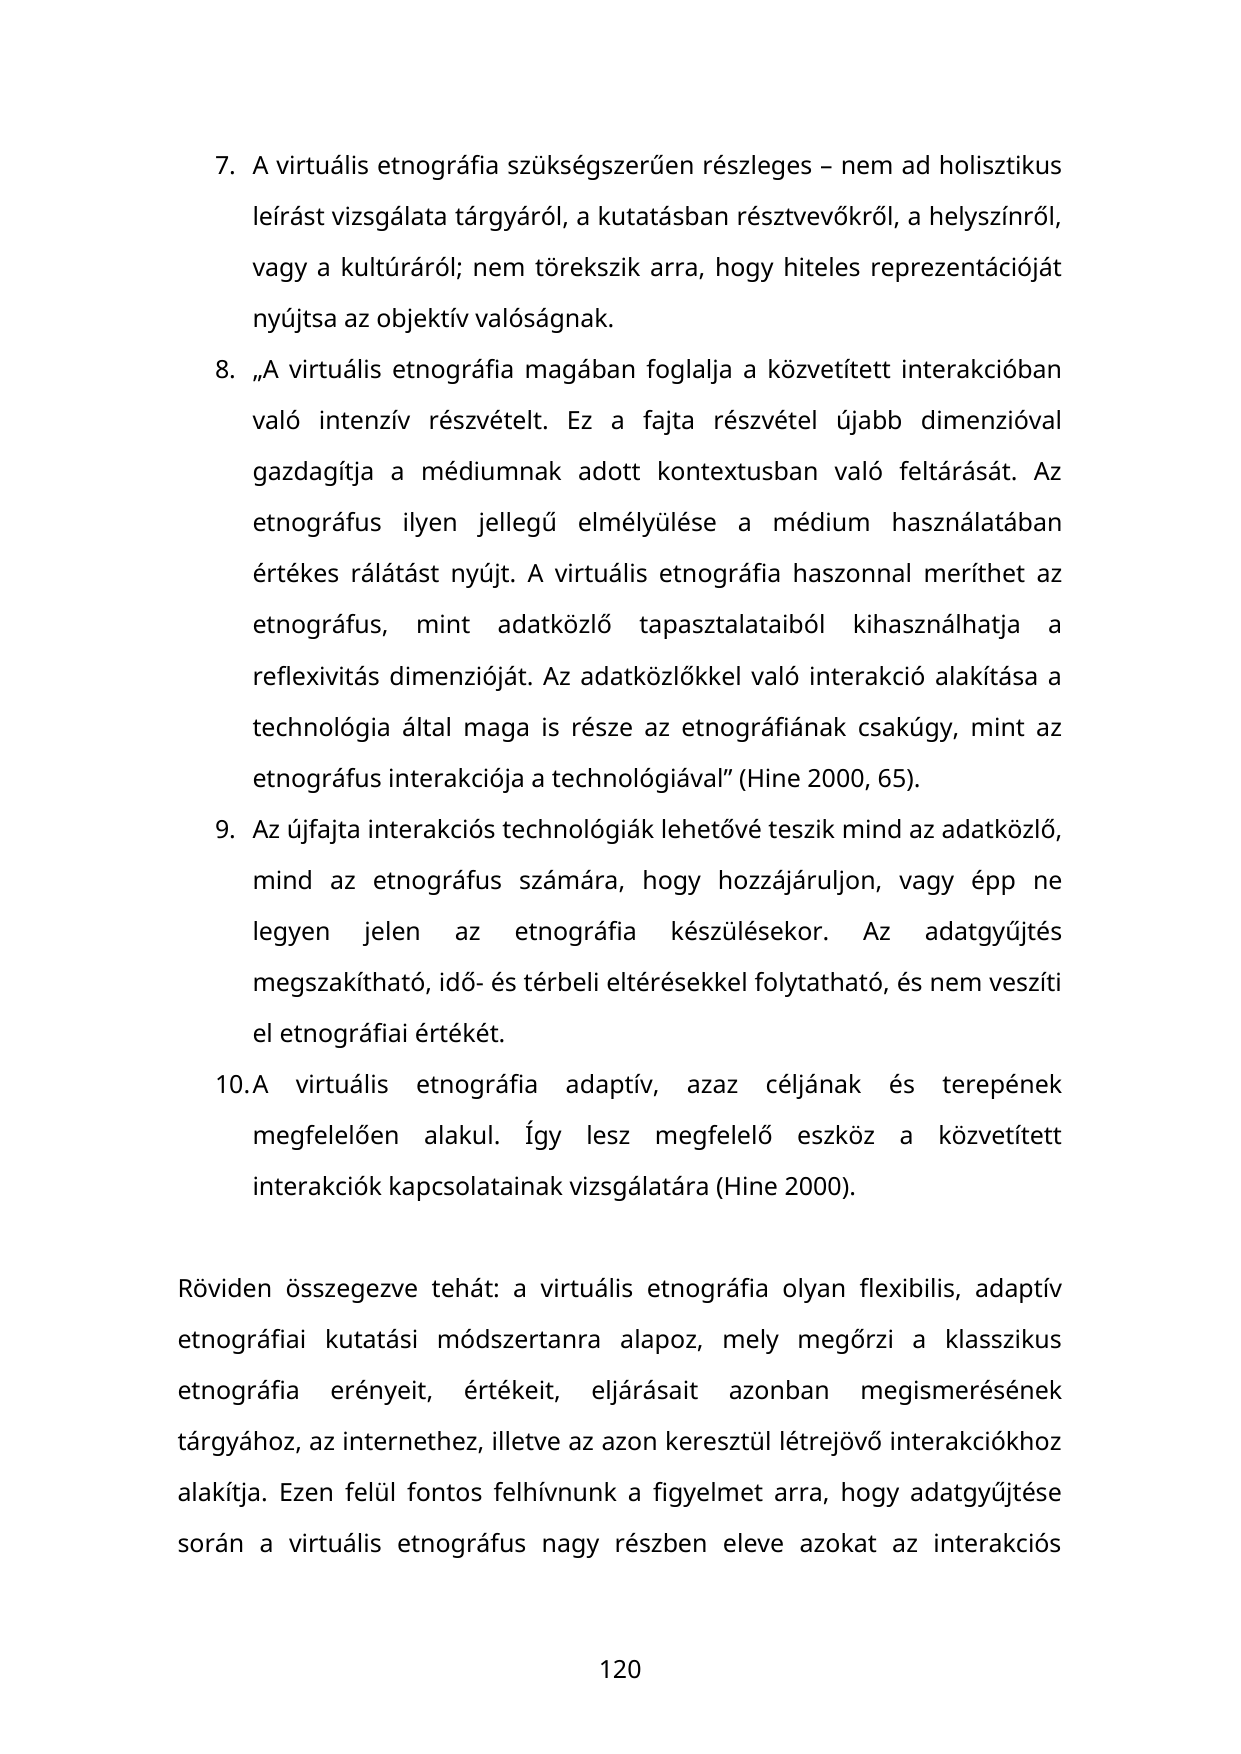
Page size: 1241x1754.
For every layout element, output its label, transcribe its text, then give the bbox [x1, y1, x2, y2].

list Az újfajta interakciós technológiák lehetővé teszik mind az adatközlő, mind az etnográfus számára, hogy hozzájáruljon, vagy épp ne legyen jelen az etnográfia készülésekor. Az adatgyűjtés megszakítható, idő- és térbeli eltérésekkel folytatható, és nem veszíti el etnográfiai értékét. [215, 811, 1063, 1049]
list A virtuális etnográfia adaptív, azaz céljának és terepének megfelelően alakul. Így lesz megfelelő eszköz a közvetített interakciók kapcsolatainak vizsgálatára (Hine 2000). [215, 1066, 1063, 1203]
text Röviden összegezve tehát: a virtuális etnográfia olyan flexibilis, adaptív etnográfiai kutatási módszertanra alapoz, mely megőrzi a klasszikus etnográfia erényeit, értékeit, eljárásait azonban megismerésének tárgyához, az internethez, illetve az azon keresztül létrejövő interakciókhoz alakítja. Ezen felül fontos felhívnunk a figyelmet arra, hogy adatgyűjtése során a virtuális etnográfus nagy részben eleve azokat az interakciós [177, 1271, 1063, 1560]
list „A virtuális etnográfia magában foglalja a közvetített interakcióban való intenzív részvételt. Ez a fajta részvétel újabb dimenzióval gazdagítja a médiumnak adott kontextusban való feltárását. Az etnográfus ilyen jellegű elmélyülése a médium használatában értékes rálátást nyújt. A virtuális etnográfia haszonnal meríthet az etnográfus, mint adatközlő tapasztalataiból kihasználhatja a reflexivitás dimenzióját. Az adatközlőkkel való interakció alakítása a technológia által maga is része az etnográfiának csakúgy, mint az etnográfus interakciója a technológiával” (Hine 2000, 65). [215, 352, 1063, 794]
list A virtuális etnográfia szükségszerűen részleges – nem ad holisztikus leírást vizsgálata tárgyáról, a kutatásban résztvevőkről, a helyszínről, vagy a kultúráról; nem törekszik arra, hogy hiteles reprezentációját nyújtsa az objektív valóságnak. [215, 148, 1063, 335]
